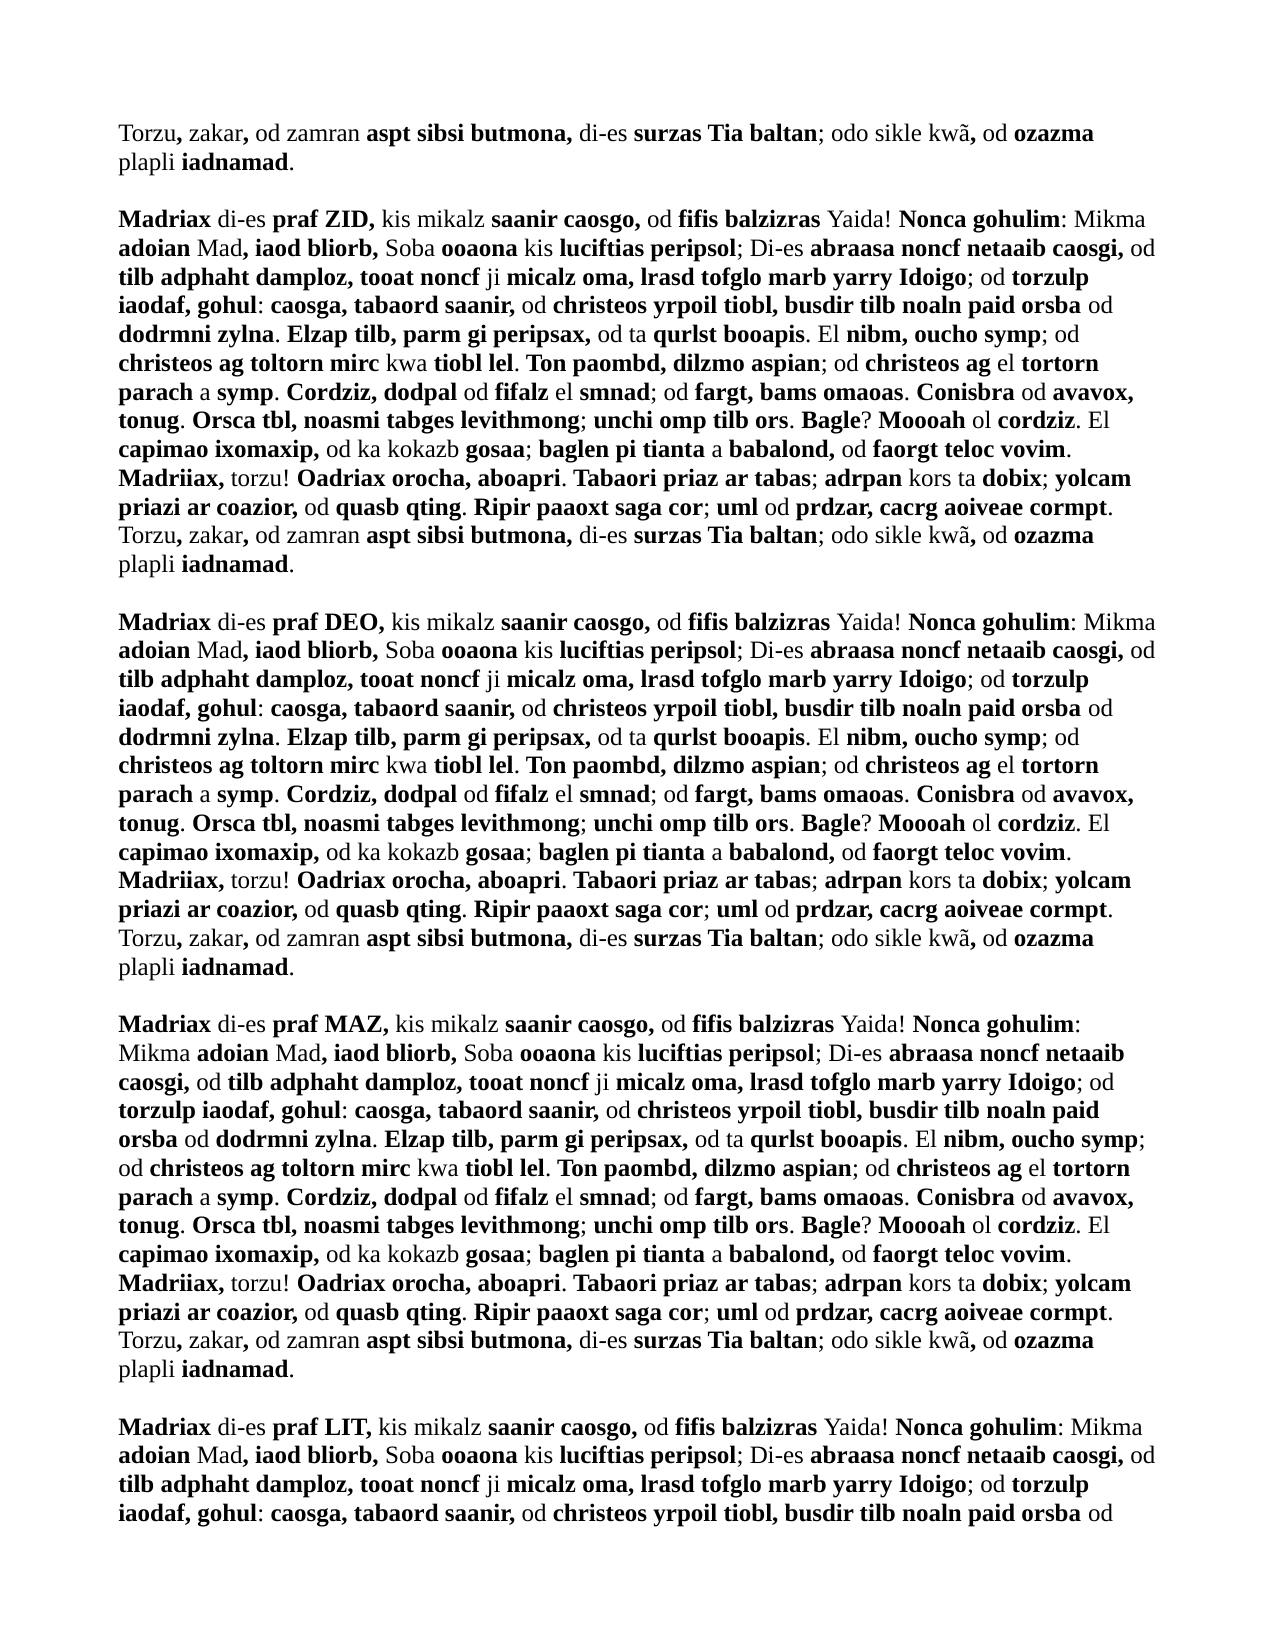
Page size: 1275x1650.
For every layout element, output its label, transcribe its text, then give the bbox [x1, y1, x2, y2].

text Torzu, zakar, od zamran aspt sibsi butmona, di-es surzas Tia baltan; odo sikle kwã, od ozazma plapli iadnamad. [118, 118, 1157, 176]
text Madriax di-es praf DEO, kis mikalz saanir caosgo, od fifis balzizras Yaida! Nonca gohulim: Mikma adoian Mad, iaod bliorb, Soba ooaona kis luciftias peripsol; Di-es abraasa noncf netaaib caosgi, od tilb adphaht damploz, tooat noncf ji micalz oma, lrasd tofglo marb yarry Idoigo; od torzulp iaodaf, gohul: caosga, tabaord saanir, od christeos yrpoil tiobl, busdir tilb noaln paid orsba od dodrmni zylna. Elzap tilb, parm gi peripsax, od ta qurlst booapis. El nibm, oucho symp; od christeos ag toltorn mirc kwa tiobl lel. Ton paombd, dilzmo aspian; od christeos ag el tortorn parach a symp. Cordziz, dodpal od fifalz el smnad; od fargt, bams omaoas. Conisbra od avavox, tonug. Orsca tbl, noasmi tabges levithmong; unchi omp tilb ors. Bagle? Moooah ol cordziz. El capimao ixomaxip, od ka kokazb gosaa; baglen pi tianta a babalond, od faorgt teloc vovim. Madriiax, torzu! Oadriax orocha, aboapri. Tabaori priaz ar tabas; adrpan kors ta dobix; yolcam priazi ar coazior, od quasb qting. Ripir paaoxt saga cor; uml od prdzar, cacrg aoiveae cormpt. Torzu, zakar, od zamran aspt sibsi butmona, di-es surzas Tia baltan; odo sikle kwã, od ozazma plapli iadnamad. [118, 607, 1157, 981]
text Madriax di-es praf MAZ, kis mikalz saanir caosgo, od fifis balzizras Yaida! Nonca gohulim: Mikma adoian Mad, iaod bliorb, Soba ooaona kis luciftias peripsol; Di-es abraasa noncf netaaib caosgi, od tilb adphaht damploz, tooat noncf ji micalz oma, lrasd tofglo marb yarry Idoigo; od torzulp iaodaf, gohul: caosga, tabaord saanir, od christeos yrpoil tiobl, busdir tilb noaln paid orsba od dodrmni zylna. Elzap tilb, parm gi peripsax, od ta qurlst booapis. El nibm, oucho symp; od christeos ag toltorn mirc kwa tiobl lel. Ton paombd, dilzmo aspian; od christeos ag el tortorn parach a symp. Cordziz, dodpal od fifalz el smnad; od fargt, bams omaoas. Conisbra od avavox, tonug. Orsca tbl, noasmi tabges levithmong; unchi omp tilb ors. Bagle? Moooah ol cordziz. El capimao ixomaxip, od ka kokazb gosaa; baglen pi tianta a babalond, od faorgt teloc vovim. Madriiax, torzu! Oadriax orocha, aboapri. Tabaori priaz ar tabas; adrpan kors ta dobix; yolcam priazi ar coazior, od quasb qting. Ripir paaoxt saga cor; uml od prdzar, cacrg aoiveae cormpt. Torzu, zakar, od zamran aspt sibsi butmona, di-es surzas Tia baltan; odo sikle kwã, od ozazma plapli iadnamad. [118, 1009, 1157, 1383]
text Madriax di-es praf LIT, kis mikalz saanir caosgo, od fifis balzizras Yaida! Nonca gohulim: Mikma adoian Mad, iaod bliorb, Soba ooaona kis luciftias peripsol; Di-es abraasa noncf netaaib caosgi, od tilb adphaht damploz, tooat noncf ji micalz oma, lrasd tofglo marb yarry Idoigo; od torzulp iaodaf, gohul: caosga, tabaord saanir, od christeos yrpoil tiobl, busdir tilb noaln paid orsba od [118, 1412, 1157, 1527]
text Madriax di-es praf ZID, kis mikalz saanir caosgo, od fifis balzizras Yaida! Nonca gohulim: Mikma adoian Mad, iaod bliorb, Soba ooaona kis luciftias peripsol; Di-es abraasa noncf netaaib caosgi, od tilb adphaht damploz, tooat noncf ji micalz oma, lrasd tofglo marb yarry Idoigo; od torzulp iaodaf, gohul: caosga, tabaord saanir, od christeos yrpoil tiobl, busdir tilb noaln paid orsba od dodrmni zylna. Elzap tilb, parm gi peripsax, od ta qurlst booapis. El nibm, oucho symp; od christeos ag toltorn mirc kwa tiobl lel. Ton paombd, dilzmo aspian; od christeos ag el tortorn parach a symp. Cordziz, dodpal od fifalz el smnad; od fargt, bams omaoas. Conisbra od avavox, tonug. Orsca tbl, noasmi tabges levithmong; unchi omp tilb ors. Bagle? Moooah ol cordziz. El capimao ixomaxip, od ka kokazb gosaa; baglen pi tianta a babalond, od faorgt teloc vovim. Madriiax, torzu! Oadriax orocha, aboapri. Tabaori priaz ar tabas; adrpan kors ta dobix; yolcam priazi ar coazior, od quasb qting. Ripir paaoxt saga cor; uml od prdzar, cacrg aoiveae cormpt. Torzu, zakar, od zamran aspt sibsi butmona, di-es surzas Tia baltan; odo sikle kwã, od ozazma plapli iadnamad. [118, 204, 1157, 578]
